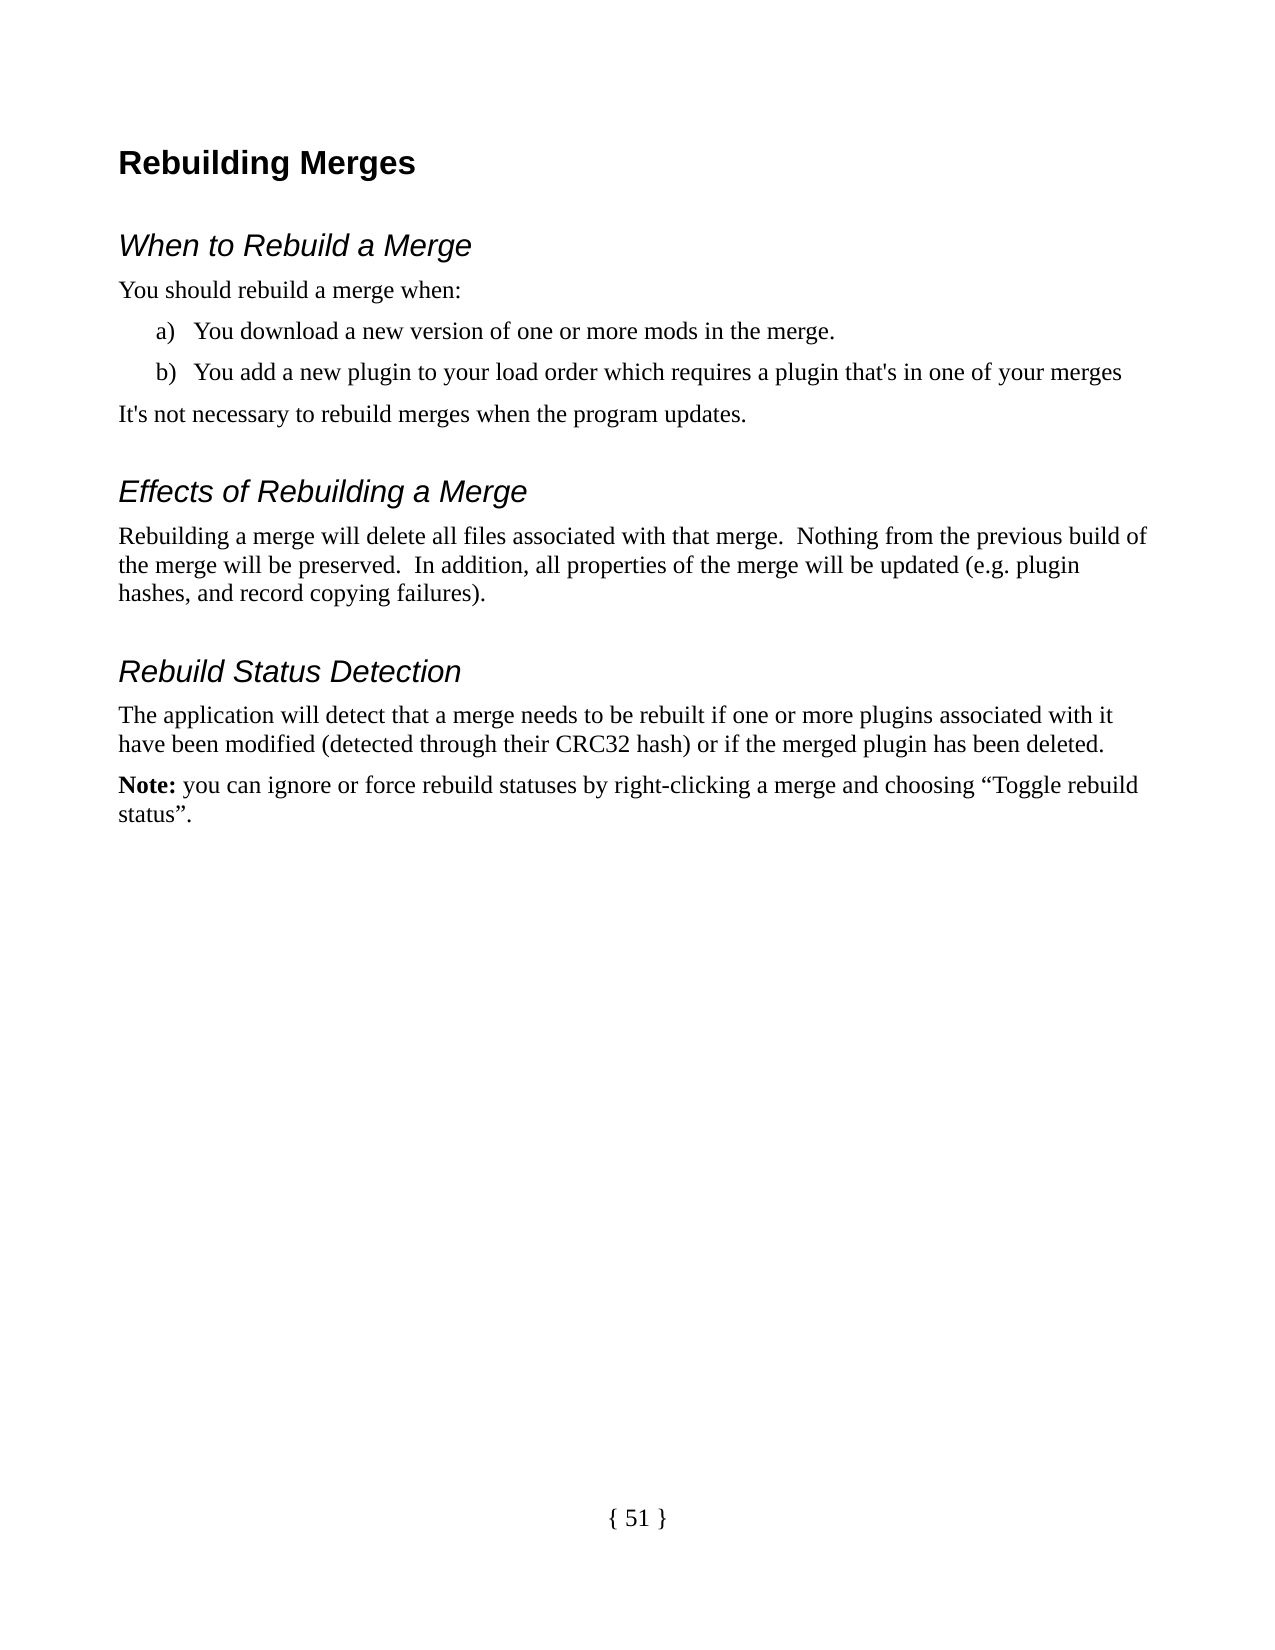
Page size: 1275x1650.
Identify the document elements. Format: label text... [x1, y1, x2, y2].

text Rebuilding a merge will delete all files associated with that merge. Nothing from the previous build of the merge will be preserved. In addition, all properties of the merge will be updated (e.g. plugin hashes, and record copying failures). [118, 521, 1157, 607]
subtitle When to Rebuild a Merge [118, 227, 1157, 263]
text The application will detect that a merge needs to be rebuilt if one or more plugins associated with it have been modified (detected through their CRC32 hash) or if the merged plugin has been deleted. [118, 701, 1157, 758]
subtitle Rebuild Status Detection [118, 653, 1157, 689]
list You download a new version of one or more mods in the merge. [156, 316, 1157, 345]
text You should rebuild a merge when: [118, 275, 1157, 304]
subtitle Effects of Rebuilding a Merge [118, 473, 1157, 509]
subtitle Rebuilding Merges [118, 143, 1157, 182]
text It's not necessary to rebuild merges when the program updates. [118, 399, 1157, 427]
list You add a new plugin to your load order which requires a plugin that's in one of your merges [156, 357, 1157, 386]
text Note: you can ignore or force rebuild statuses by right-clicking a merge and choosing “Toggle rebuild status”. [118, 771, 1157, 828]
